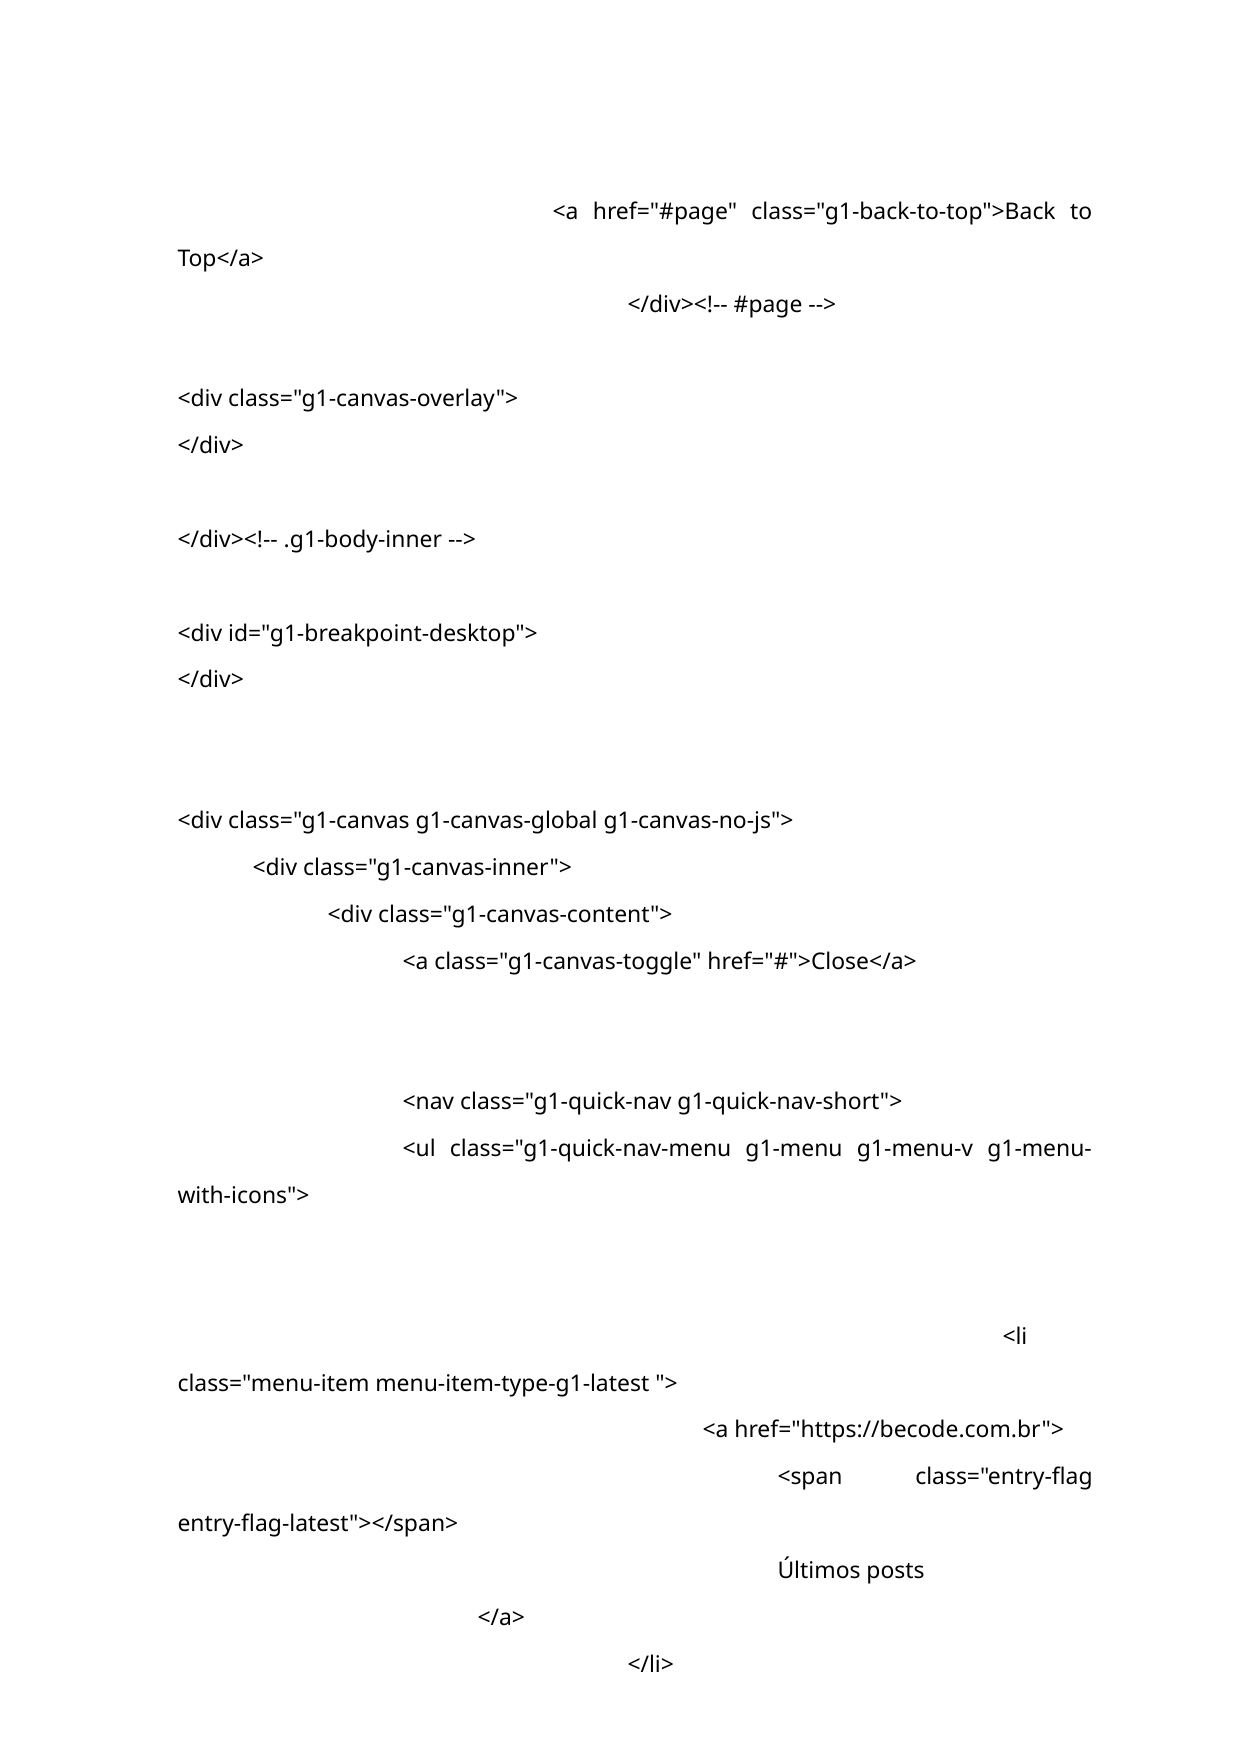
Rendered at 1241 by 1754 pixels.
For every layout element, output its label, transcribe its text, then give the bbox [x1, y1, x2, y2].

text <ul class="g1-quick-nav-menu g1-menu g1-menu-v g1-menu-with-icons"> [177, 1132, 1092, 1210]
text </li> [177, 1648, 1092, 1679]
text <div class="g1-canvas-overlay"> [177, 382, 1092, 413]
text <a href="https://becode.com.br"> [177, 1413, 1092, 1444]
text </div> [177, 663, 1092, 694]
text <nav class="g1-quick-nav g1-quick-nav-short"> [177, 1085, 1092, 1116]
text </div><!-- .g1-body-inner --> [177, 523, 1092, 554]
text </div><!-- #page --> [177, 288, 1092, 319]
text <div class="g1-canvas-content"> [177, 898, 1092, 929]
text <a href="#page" class="g1-back-to-top">Back to Top</a> [177, 194, 1092, 273]
text Últimos posts </a> [177, 1554, 1092, 1632]
text <div class="g1-canvas g1-canvas-global g1-canvas-no-js"> [177, 804, 1092, 835]
text </div> [177, 429, 1092, 460]
text <span class="entry-flag entry-flag-latest"></span> [177, 1460, 1092, 1538]
text <div class="g1-canvas-inner"> [177, 851, 1092, 882]
text <div id="g1-breakpoint-desktop"> [177, 616, 1092, 648]
text <li class="menu-item menu-item-type-g1-latest "> [177, 1319, 1092, 1398]
text <a class="g1-canvas-toggle" href="#">Close</a> [177, 944, 1092, 976]
